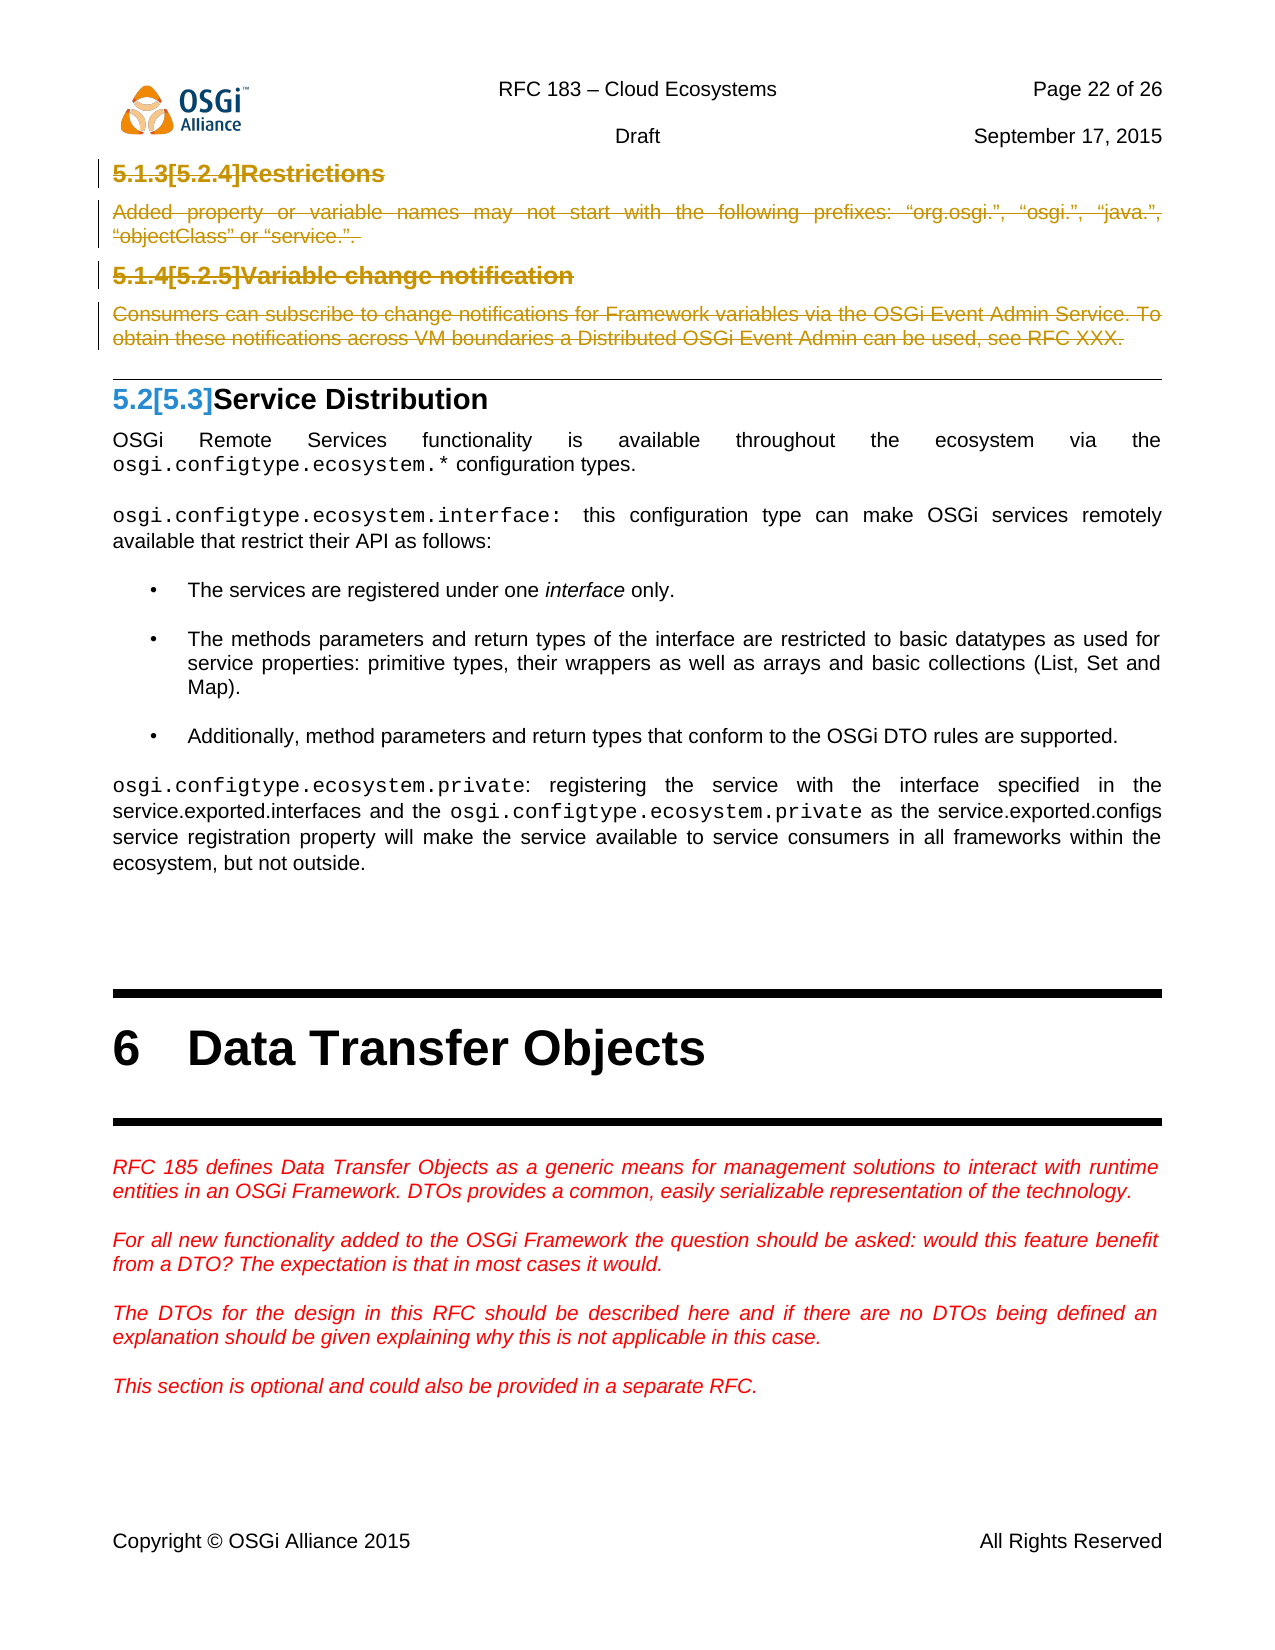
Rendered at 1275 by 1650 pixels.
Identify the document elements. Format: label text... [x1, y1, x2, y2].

text The DTOs for the design in this RFC should be described here and if there are no DTOs being defined an explanation should be given explaining why this is not applicable in this case. [112, 1301, 1162, 1349]
text This section is optional and could also be provided in a separate RFC. [112, 1374, 1162, 1398]
text OSGi Remote Services functionality is available throughout the ecosystem via the osgi.configtype.ecosystem.* configuration types. [112, 428, 1162, 478]
subtitle Service Distribution [112, 380, 1162, 416]
list The methods parameters and return types of the interface are restricted to basic datatypes as used for service properties: primitive types, their wrappers as well as arrays and basic collections (List, Set and Map). [150, 627, 1162, 699]
text For all new functionality added to the OSGi Framework the question should be asked: would this feature benefit from a DTO? The expectation is that in most cases it would. [112, 1228, 1162, 1276]
text osgi.configtype.ecosystem.interface: this configuration type can make OSGi services remotely available that restrict their API as follows: [112, 503, 1162, 553]
picture [113, 78, 257, 142]
text osgi.configtype.ecosystem.private: registering the service with the interface specified in the service.exported.interfaces and the osgi.configtype.ecosystem.private as the service.exported.configs service registration property will make the service available to service consumers in all frameworks within the ecosystem, but not outside. [112, 773, 1162, 877]
list Additionally, method parameters and return types that conform to the OSGi DTO rules are supported. [150, 724, 1162, 748]
list The services are registered under one interface only. [150, 578, 1162, 602]
subtitle Data Transfer Objects [112, 990, 1162, 1126]
text RFC 185 defines Data Transfer Objects as a generic means for management solutions to interact with runtime entities in an OSGi Framework. DTOs provides a common, easily serializable representation of the technology. [112, 1155, 1162, 1203]
